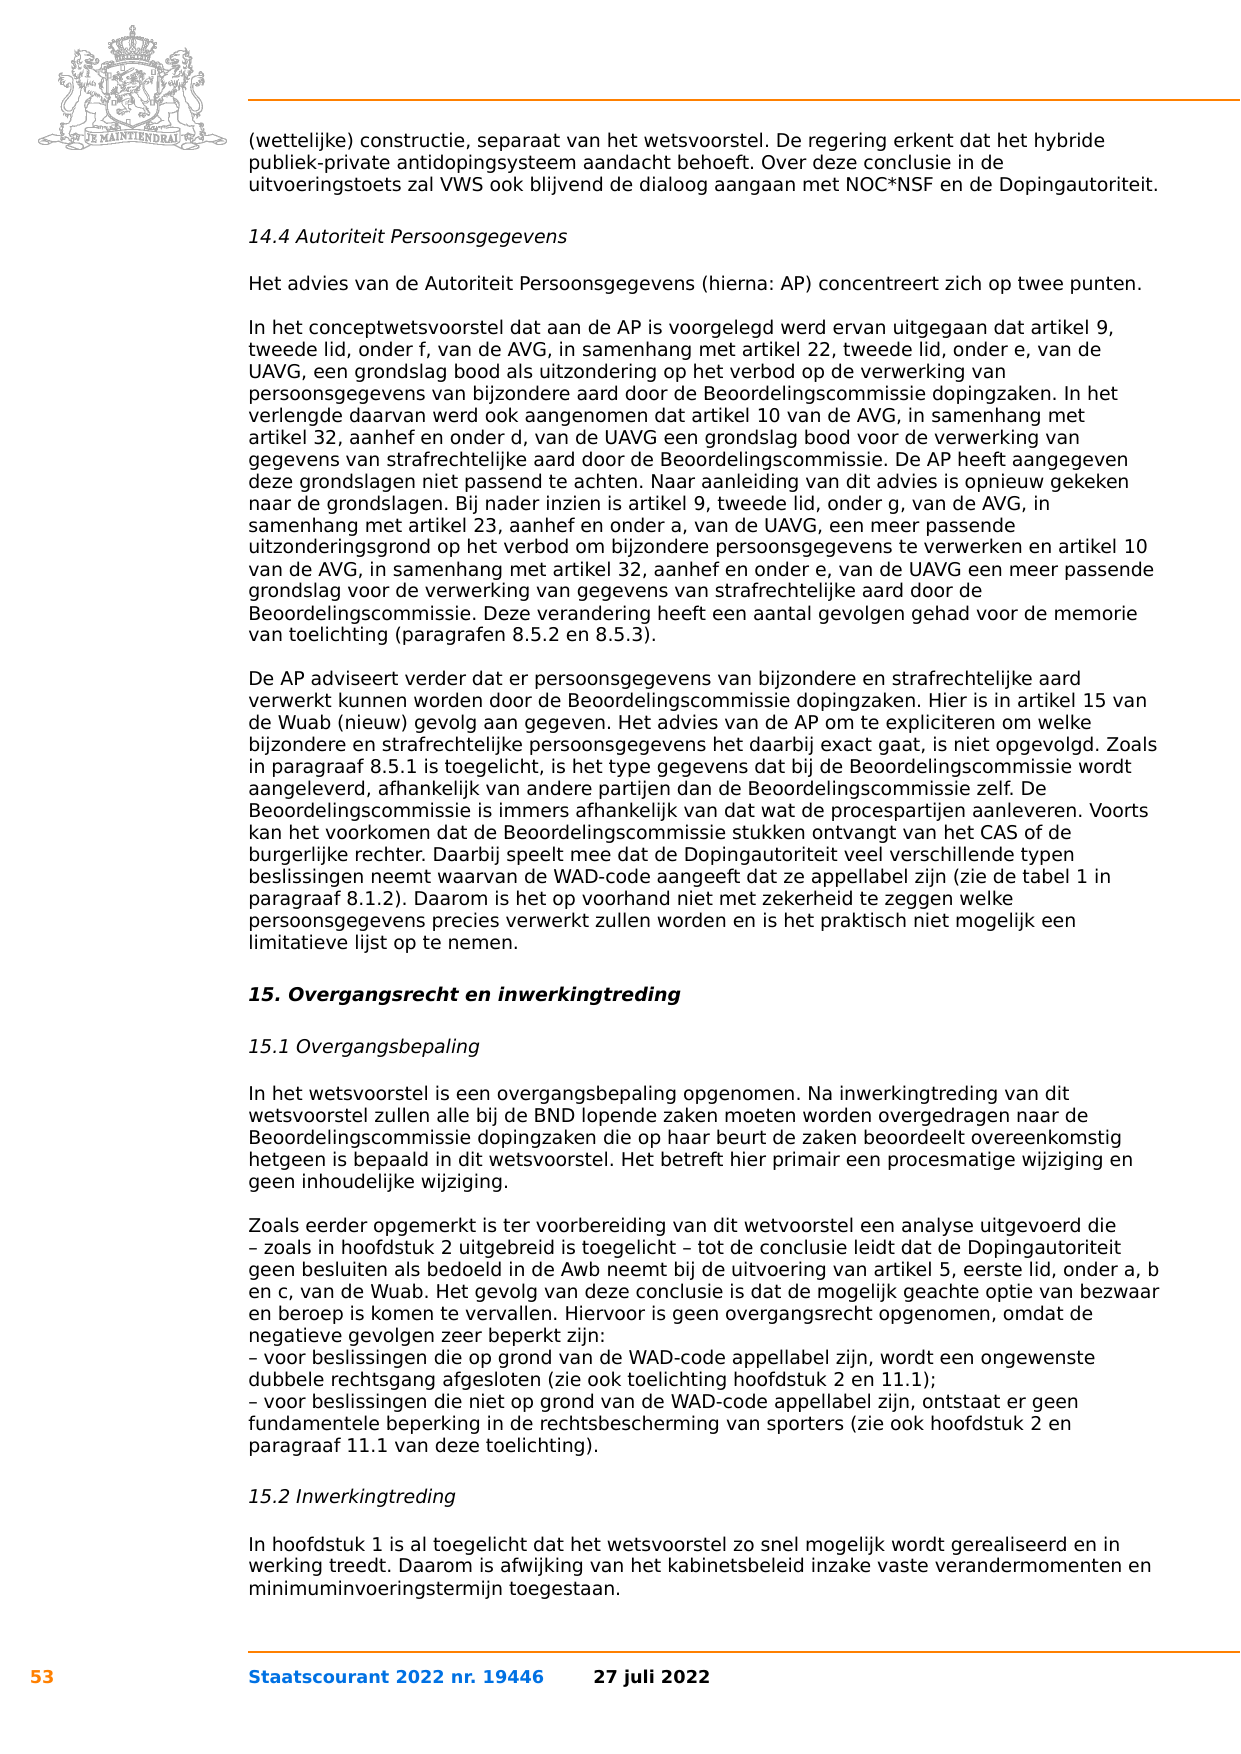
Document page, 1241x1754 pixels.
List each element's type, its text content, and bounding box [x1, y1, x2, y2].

text In het conceptwetsvoorstel dat aan de AP is voorgelegd werd ervan uitgegaan dat artikel 9, tweede lid, onder f, van de AVG, in samenhang met artikel 22, tweede lid, onder e, van de UAVG, een grondslag bood als uitzondering op het verbod op de verwerking van persoonsgegevens van bijzondere aard door de Beoordelingscommissie dopingzaken. In het verlengde daarvan werd ook aangenomen dat artikel 10 van de AVG, in samenhang met artikel 32, aanhef en onder d, van de UAVG een grondslag bood voor de verwerking van gegevens van strafrechtelijke aard door de Beoordelingscommissie. De AP heeft aangegeven deze grondslagen niet passend te achten. Naar aanleiding van dit advies is opnieuw gekeken naar de grondslagen. Bij nader inzien is artikel 9, tweede lid, onder g, van de AVG, in samenhang met artikel 23, aanhef en onder a, van de UAVG, een meer passende uitzonderingsgrond op het verbod om bijzondere persoonsgegevens te verwerken en artikel 10 van de AVG, in samenhang met artikel 32, aanhef en onder e, van de UAVG een meer passende grondslag voor de verwerking van gegevens van strafrechtelijke aard door de Beoordelingscommissie. Deze verandering heeft een aantal gevolgen gehad voor de memorie van toelichting (paragrafen 8.5.2 en 8.5.3). [248, 317, 1163, 646]
subtitle 15. Overgangsrecht en inwerkingtreding [248, 984, 1163, 1006]
subtitle 15.1 Overgangsbepaling [248, 1036, 1163, 1058]
text Zoals eerder opgemerkt is ter voorbereiding van dit wetvoorstel een analyse uitgevoerd die – zoals in hoofdstuk 2 uitgebreid is toegelicht – tot de conclusie leidt dat de Dopingautoriteit geen besluiten als bedoeld in de Awb neemt bij de uitvoering van artikel 5, eerste lid, onder a, b en c, van de Wuab. Het gevolg van deze conclusie is dat de mogelijk geachte optie van bezwaar en beroep is komen te vervallen. Hiervoor is geen overgangsrecht opgenomen, omdat de negatieve gevolgen zeer beperkt zijn: [248, 1215, 1163, 1347]
picture [38, 25, 227, 150]
text Het advies van de Autoriteit Persoonsgegevens (hierna: AP) concentreert zich op twee punten. [248, 273, 1163, 295]
text In hoofdstuk 1 is al toegelicht dat het wetsvoorstel zo snel mogelijk wordt gerealiseerd en in werking treedt. Daarom is afwijking van het kabinetsbeleid inzake vaste verandermomenten en minimuminvoeringstermijn toegestaan. [248, 1533, 1163, 1599]
text In het wetsvoorstel is een overgangsbepaling opgenomen. Na inwerkingtreding van dit wetsvoorstel zullen alle bij de BND lopende zaken moeten worden overgedragen naar de Beoordelingscommissie dopingzaken die op haar beurt de zaken beoordeelt overeenkomstig hetgeen is bepaald in dit wetsvoorstel. Het betreft hier primair een procesmatige wijziging en geen inhoudelijke wijziging. [248, 1083, 1163, 1193]
text De AP adviseert verder dat er persoonsgegevens van bijzondere en strafrechtelijke aard verwerkt kunnen worden door de Beoordelingscommissie dopingzaken. Hier is in artikel 15 van de Wuab (nieuw) gevolg aan gegeven. Het advies van de AP om te expliciteren om welke bijzondere en strafrechtelijke persoonsgegevens het daarbij exact gaat, is niet opgevolgd. Zoals in paragraaf 8.5.1 is toegelicht, is het type gegevens dat bij de Beoordelingscommissie wordt aangeleverd, afhankelijk van andere partijen dan de Beoordelingscommissie zelf. De Beoordelingscommissie is immers afhankelijk van dat wat de procespartijen aanleveren. Voorts kan het voorkomen dat de Beoordelingscommissie stukken ontvangt van het CAS of de burgerlijke rechter. Daarbij speelt mee dat de Dopingautoriteit veel verschillende typen beslissingen neemt waarvan de WAD-code aangeeft dat ze appellabel zijn (zie de tabel 1 in paragraaf 8.1.2). Daarom is het op voorhand niet met zekerheid te zeggen welke persoonsgegevens precies verwerkt zullen worden en is het praktisch niet mogelijk een limitatieve lijst op te nemen. [248, 668, 1163, 954]
text – voor beslissingen die op grond van de WAD-code appellabel zijn, wordt een ongewenste dubbele rechtsgang afgesloten (zie ook toelichting hoofdstuk 2 en 11.1); [248, 1347, 1163, 1391]
text – voor beslissingen die niet op grond van de WAD-code appellabel zijn, ontstaat er geen fundamentele beperking in de rechtsbescherming van sporters (zie ook hoofdstuk 2 en paragraaf 11.1 van deze toelichting). [248, 1391, 1163, 1456]
text (wettelijke) constructie, separaat van het wetsvoorstel. De regering erkent dat het hybride publiek-private antidopingsysteem aandacht behoeft. Over deze conclusie in de uitvoeringstoets zal VWS ook blijvend de dialoog aangaan met NOC*NSF en de Dopingautoriteit. [248, 130, 1163, 196]
subtitle 14.4 Autoriteit Persoonsgegevens [248, 226, 1163, 248]
subtitle 15.2 Inwerkingtreding [248, 1486, 1163, 1508]
